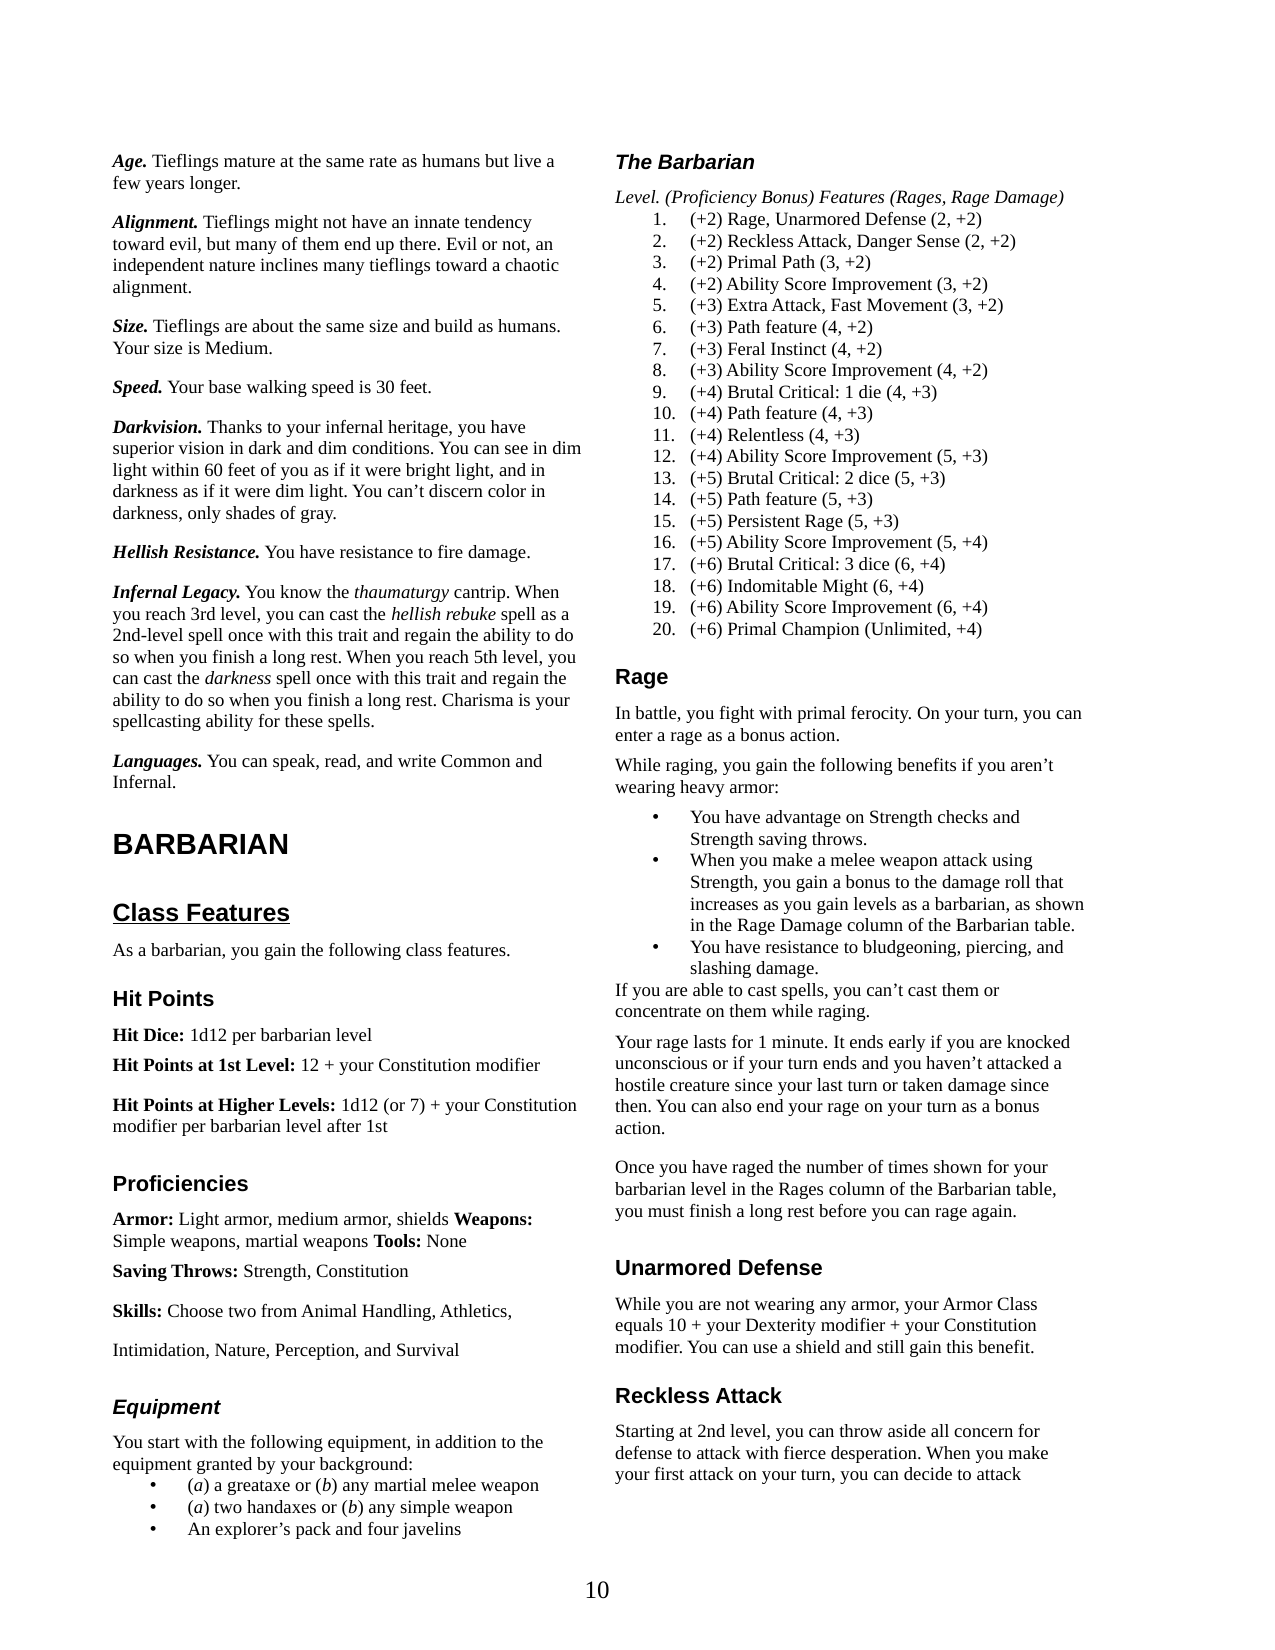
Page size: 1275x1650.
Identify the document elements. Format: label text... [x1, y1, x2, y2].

text Hit Dice: 1d12 per barbarian level [112, 1023, 585, 1045]
list (+2) Rage, Unarmored Defense (2, +2) [652, 208, 1087, 229]
subtitle The Barbarian [615, 150, 1087, 174]
text Intimidation, Nature, Perception, and Survival [112, 1339, 585, 1361]
subtitle Unarmored Defense [615, 1255, 1087, 1280]
text If you are able to cast spells, you can’t cast them or concentrate on them while raging. [615, 979, 1087, 1022]
text Infernal Legacy. You know the thaumaturgy cantrip. When you reach 3rd level, you can cast the hellish rebuke spell as a 2nd-level spell once with this trait and regain the ability to do so when you finish a long rest. When you reach 5th level, you can cast the darkness spell once with this trait and regain the ability to do so when you finish a long rest. Charisma is your spellcasting ability for these spells. [112, 581, 585, 732]
list (+4) Brutal Critical: 1 die (4, +3) [652, 381, 1087, 402]
text Armor: Light armor, medium armor, shields Weapons: Simple weapons, martial weapons Tools: None [112, 1208, 585, 1251]
list (+6) Primal Champion (Unlimited, +4) [652, 618, 1087, 639]
list (+2) Primal Path (3, +2) [652, 251, 1087, 273]
text Darkvision. Thanks to your infernal heritage, you have superior vision in dark and dim conditions. You can see in dim light within 60 feet of you as if it were bright light, and in darkness as if it were dim light. You can’t discern color in darkness, only shades of gray. [112, 416, 585, 523]
text Once you have raged the number of times shown for your barbarian level in the Rages column of the Barbarian table, you must finish a long rest before you can rage again. [615, 1156, 1087, 1221]
text While raging, you gain the following benefits if you aren’t wearing heavy armor: [615, 754, 1087, 797]
list (+2) Ability Score Improvement (3, +2) [652, 273, 1087, 294]
list (+3) Feral Instinct (4, +2) [652, 337, 1087, 359]
text Speed. Your base walking speed is 30 feet. [112, 376, 585, 398]
list (+3) Extra Attack, Fast Movement (3, +2) [652, 294, 1087, 316]
list (a) a greataxe or (b) any martial melee weapon [150, 1474, 585, 1496]
text Size. Tieflings are about the same size and build as humans. Your size is Medium. [112, 315, 585, 358]
subtitle Equipment [112, 1395, 585, 1419]
subtitle Proficiencies [112, 1171, 585, 1196]
list When you make a melee weapon attack using Strength, you gain a bonus to the damage roll that increases as you gain levels as a barbarian, as shown in the Rage Damage column of the Barbarian table. [652, 849, 1087, 936]
text Alignment. Tieflings might not have an innate tendency toward evil, but many of them end up there. Evil or not, an independent nature inclines many tieflings toward a chaotic alignment. [112, 211, 585, 297]
subtitle Class Features [112, 898, 585, 927]
list (+6) Ability Score Improvement (6, +4) [652, 596, 1087, 618]
list (+4) Path feature (4, +3) [652, 402, 1087, 424]
text Saving Throws: Strength, Constitution [112, 1260, 585, 1282]
list (+2) Reckless Attack, Danger Sense (2, +2) [652, 229, 1087, 251]
subtitle Reckless Attack [615, 1382, 1087, 1408]
text While you are not wearing any armor, your Armor Class equals 10 + your Dexterity modifier + your Constitution modifier. You can use a shield and still gain this benefit. [615, 1293, 1087, 1357]
list (+5) Path feature (5, +3) [652, 488, 1087, 510]
text You start with the following equipment, in addition to the equipment granted by your background: [112, 1431, 585, 1474]
text Hit Points at 1st Level: 12 + your Constitution modifier [112, 1054, 585, 1076]
list You have advantage on Strength checks and Strength saving throws. [652, 806, 1087, 849]
list (+4) Ability Score Improvement (5, +3) [652, 445, 1087, 467]
text Level. (Proficiency Bonus) Features (Rages, Rage Damage) [615, 186, 1087, 208]
list (+3) Ability Score Improvement (4, +2) [652, 359, 1087, 381]
list (+5) Persistent Rage (5, +3) [652, 510, 1087, 531]
list (+5) Ability Score Improvement (5, +4) [652, 531, 1087, 553]
text In battle, you fight with primal ferocity. On your turn, you can enter a rage as a bonus action. [615, 702, 1087, 745]
text Hit Points at Higher Levels: 1d12 (or 7) + your Constitution modifier per barbarian level after 1st [112, 1093, 585, 1137]
list (+4) Relentless (4, +3) [652, 424, 1087, 445]
subtitle Barbarian [112, 827, 585, 860]
text Languages. You can speak, read, and write Common and Infernal. [112, 750, 585, 793]
text Hellish Resistance. You have resistance to fire damage. [112, 541, 585, 563]
list An explorer’s pack and four javelins [150, 1517, 585, 1539]
text Starting at 2nd level, you can throw aside all concern for defense to attack with fierce desperation. When you make your first attack on your turn, you can decide to attack [615, 1420, 1087, 1485]
subtitle Hit Points [112, 986, 585, 1011]
list (+6) Indomitable Might (6, +4) [652, 574, 1087, 596]
list (a) two handaxes or (b) any simple weapon [150, 1496, 585, 1517]
list (+6) Brutal Critical: 3 dice (6, +4) [652, 553, 1087, 574]
text Age. Tieflings mature at the same rate as humans but live a few years longer. [112, 150, 585, 193]
list (+3) Path feature (4, +2) [652, 316, 1087, 337]
list (+5) Brutal Critical: 2 dice (5, +3) [652, 467, 1087, 488]
subtitle Rage [615, 664, 1087, 689]
list You have resistance to bludgeoning, piercing, and slashing damage. [652, 936, 1087, 979]
text Your rage lasts for 1 minute. It ends early if you are knocked unconscious or if your turn ends and you haven’t attacked a hostile creature since your last turn or taken damage since then. You can also end your rage on your turn as a bonus action. [615, 1031, 1087, 1138]
text Skills: Choose two from Animal Handling, Athletics, [112, 1300, 585, 1321]
text As a barbarian, you gain the following class features. [112, 939, 585, 961]
